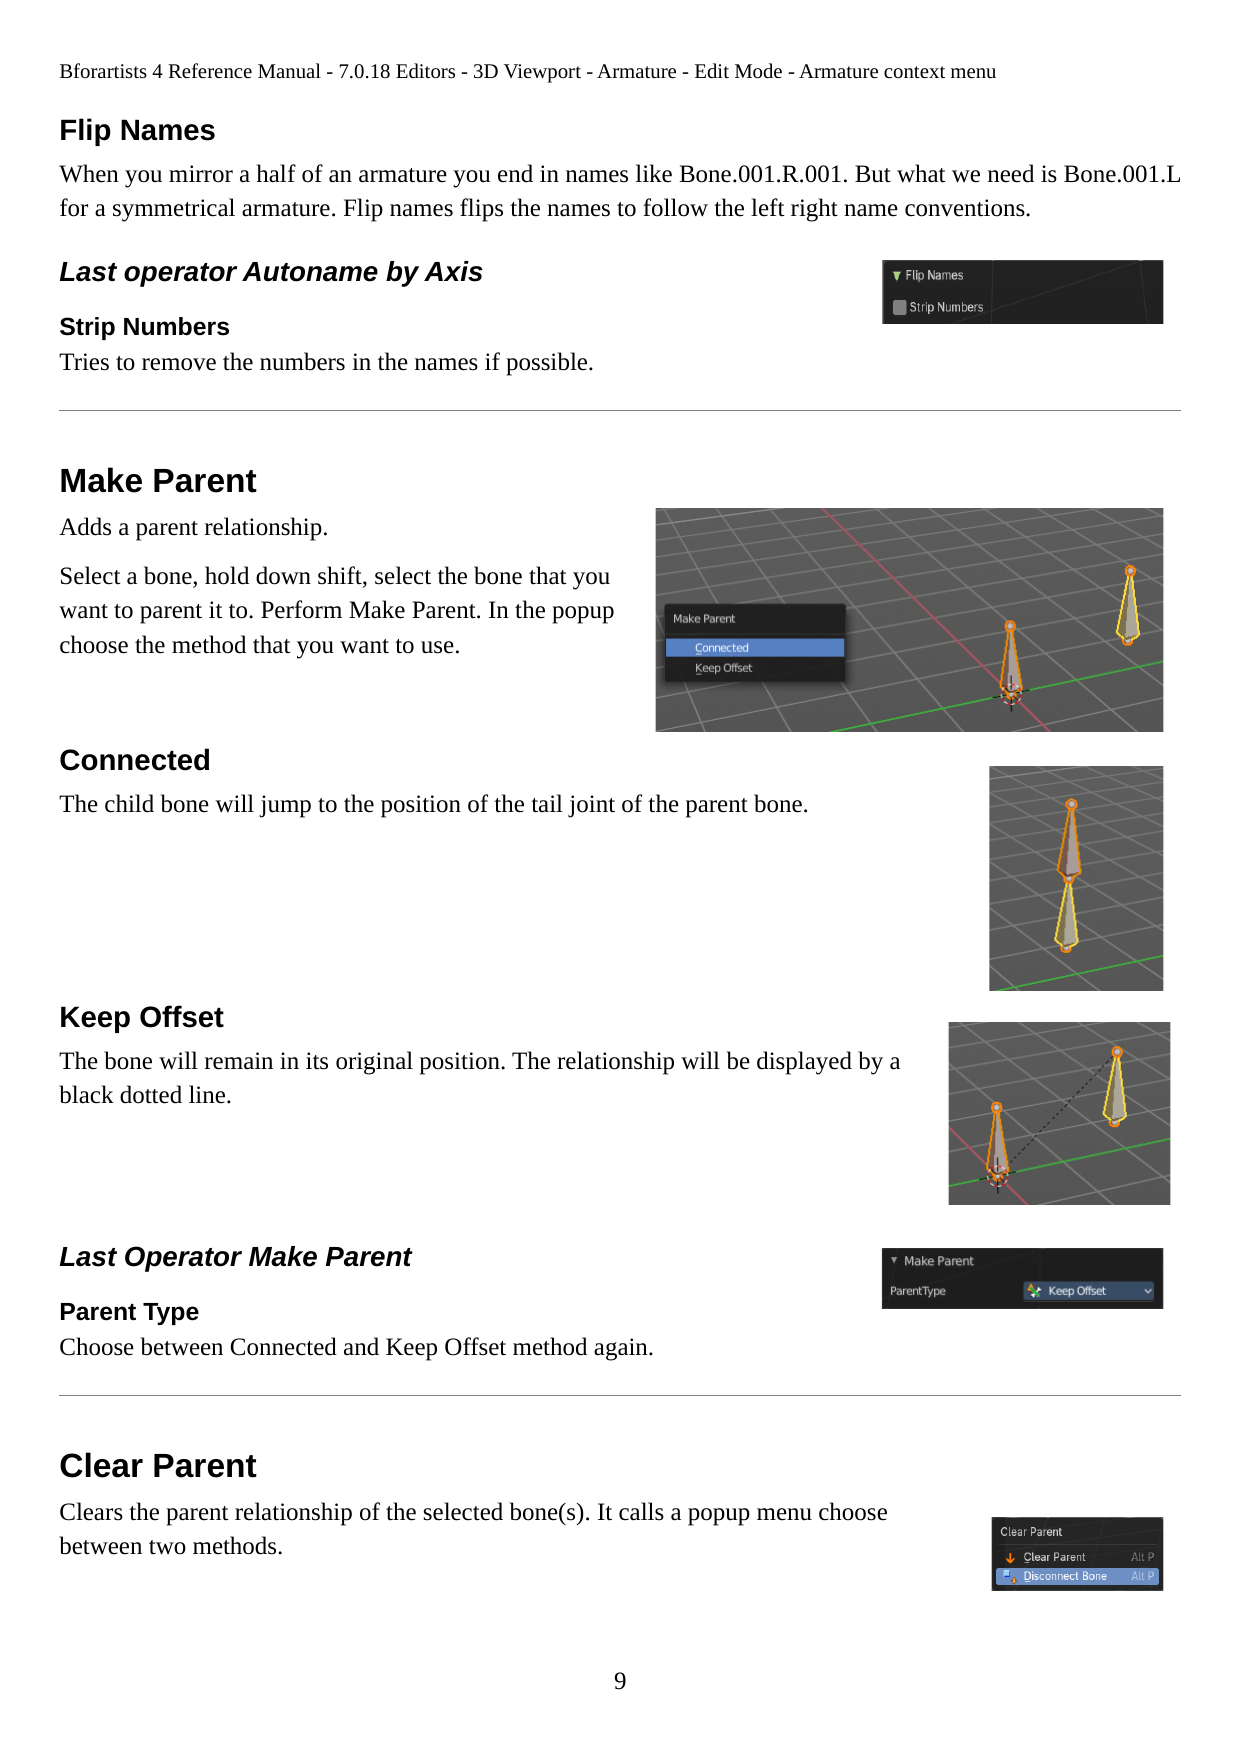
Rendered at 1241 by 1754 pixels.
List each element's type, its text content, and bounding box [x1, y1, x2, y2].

picture [991, 1517, 1164, 1591]
subtitle Flip Names [59, 113, 1181, 146]
picture [882, 260, 1164, 324]
picture [881, 1248, 1164, 1309]
subtitle Connected [59, 742, 1181, 776]
subtitle Last Operator Make Parent [59, 1240, 1181, 1272]
picture [989, 766, 1164, 991]
text Select a bone, hold down shift, select the bone that you want to parent it to. Perform Make Parent. In the popup choose the method that you want to use. [59, 561, 655, 658]
text Adds a parent relationship. [59, 512, 655, 541]
text The bone will remain in its original position. The relationship will be displayed by a black dotted line. [59, 1046, 948, 1109]
subtitle Parent Type [59, 1297, 1181, 1325]
text Choose between Connected and Keep Offset method again. [59, 1332, 1181, 1360]
text Tries to remove the numbers in the names if possible. [59, 347, 1181, 375]
text Clears the parent relationship of the selected bone(s). It calls a popup menu choose between two methods. [59, 1497, 1181, 1560]
text When you mirror a half of an armature you end in names like Bone.001.R.001. But what we need is Bone.001.L for a symmetrical armature. Flip names flips the names to follow the left right name conventions. [59, 159, 1181, 222]
text The child bone will jump to the position of the tail joint of the parent bone. [59, 789, 989, 817]
picture [948, 1022, 1171, 1205]
subtitle Last operator Autoname by Axis [59, 255, 1181, 287]
picture [655, 508, 1164, 732]
subtitle Keep Offset [59, 999, 1181, 1033]
subtitle Strip Numbers [59, 312, 1181, 340]
subtitle Clear Parent [59, 1446, 1181, 1484]
subtitle Make Parent [59, 461, 1181, 499]
